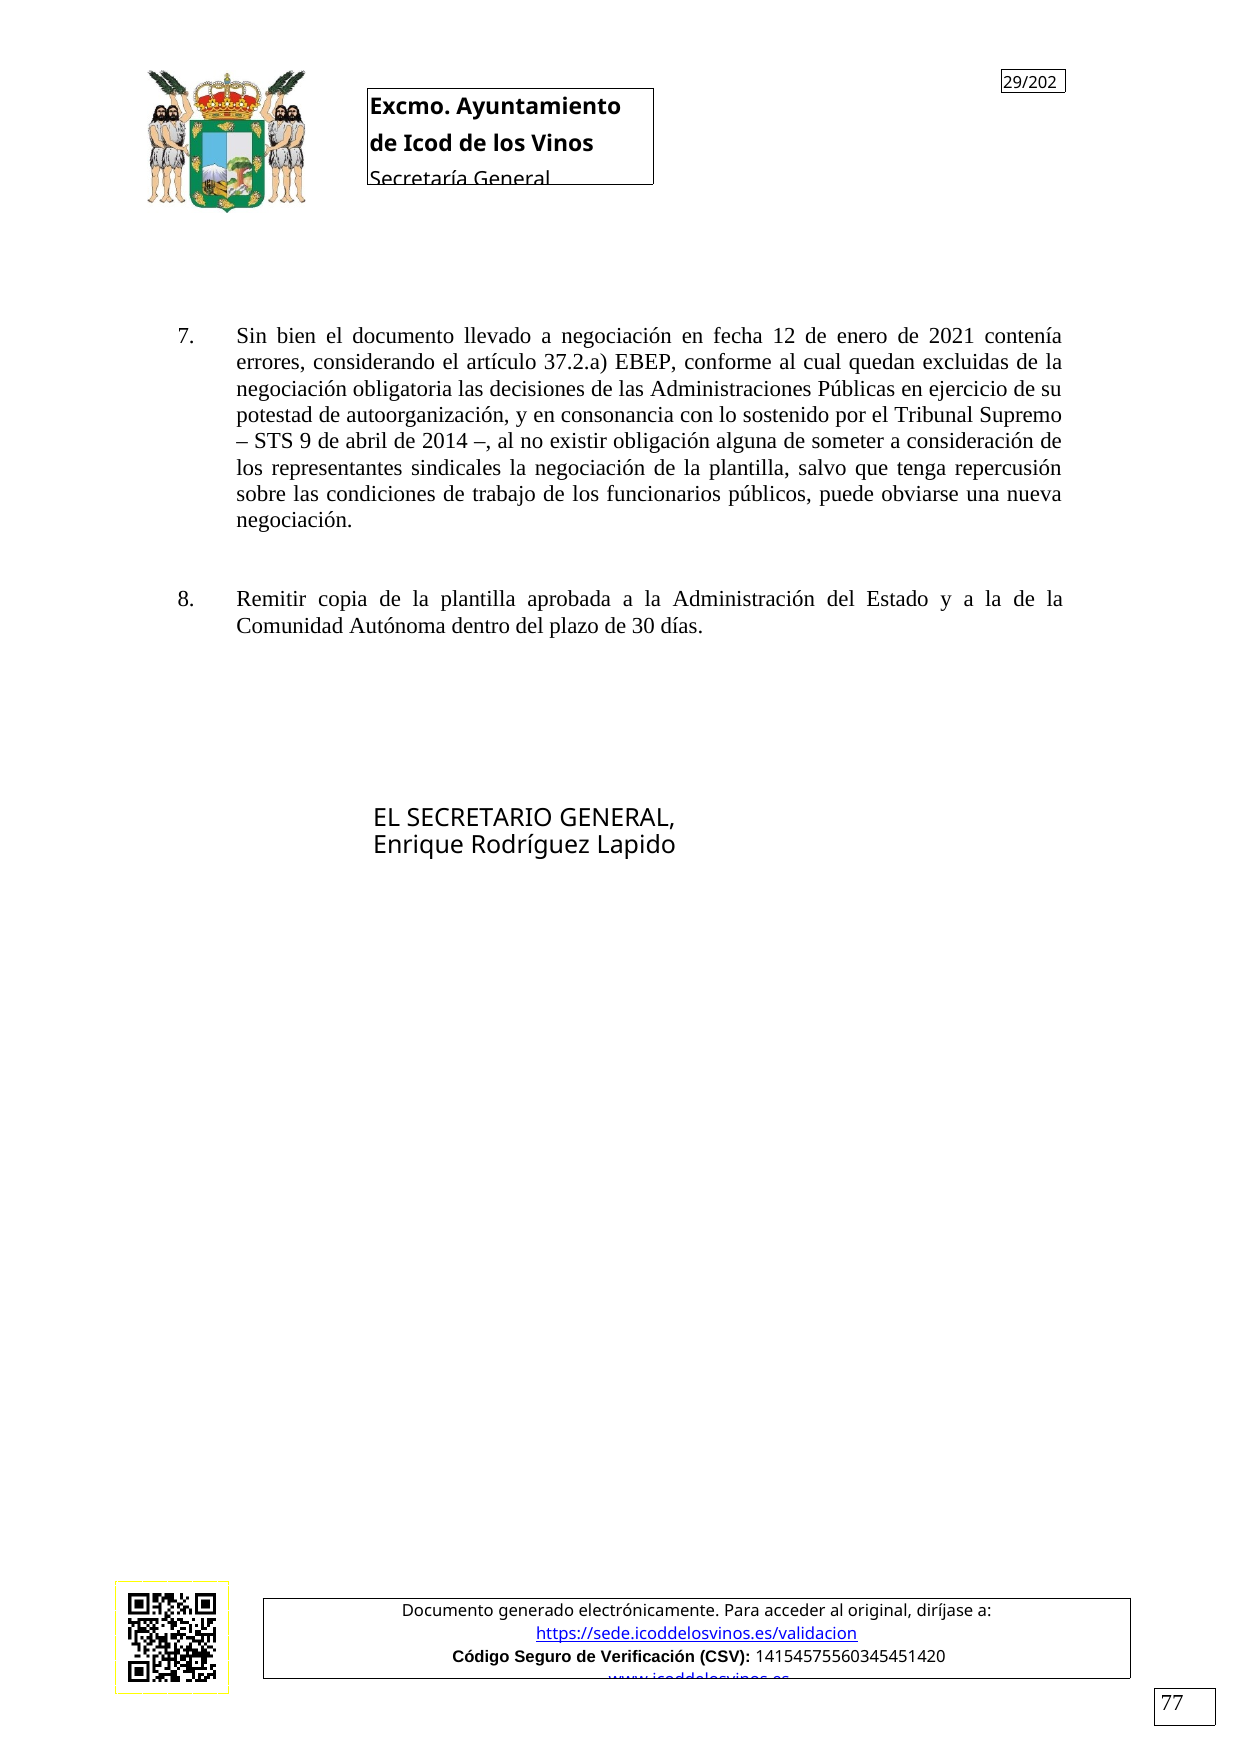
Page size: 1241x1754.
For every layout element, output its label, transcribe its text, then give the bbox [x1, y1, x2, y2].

list Sin bien el documento llevado a negociación en fecha 12 de enero de 2021 contenía errores, considerando el artículo 37.2.a) EBEP, conforme al cual quedan excluidas de la negociación obligatoria las decisiones de las Administraciones Públicas en ejercicio de su potestad de autoorganización, y en consonancia con lo sostenido por el Tribunal Supremo [177, 322, 1063, 427]
picture [147, 70, 306, 213]
text – STS 9 de abril de 2014 –, al no existir obligación alguna de someter a consideración de los representantes sindicales la negociación de la plantilla, salvo que tenga repercusión sobre las condiciones de trabajo de los funcionarios públicos, puede obviarse una nueva negociación. [236, 427, 1063, 533]
list Remitir copia de la plantilla aprobada a la Administración del Estado y a la de la Comunidad Autónoma dentro del plazo de 30 días. [177, 586, 1063, 638]
picture [128, 1593, 216, 1682]
text Enrique Rodríguez Lapido [373, 832, 1174, 859]
text EL SECRETARIO GENERAL, [373, 805, 1174, 832]
